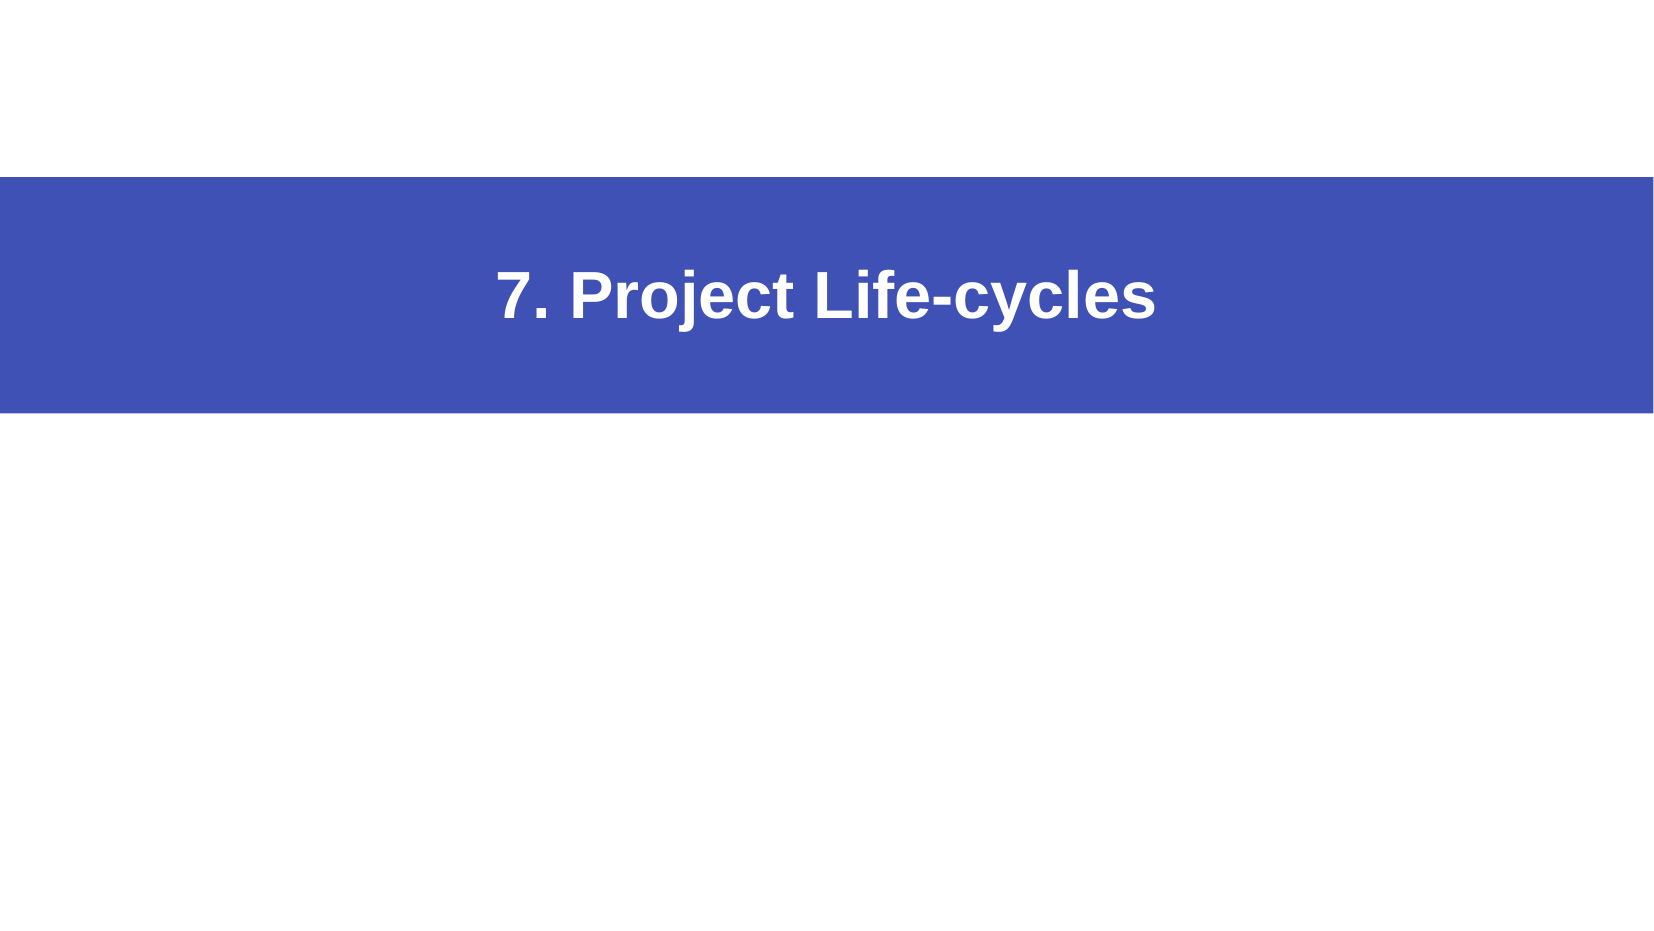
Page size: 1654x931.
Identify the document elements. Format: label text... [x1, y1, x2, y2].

title 7. Project Life-cycles [0, 177, 1654, 414]
